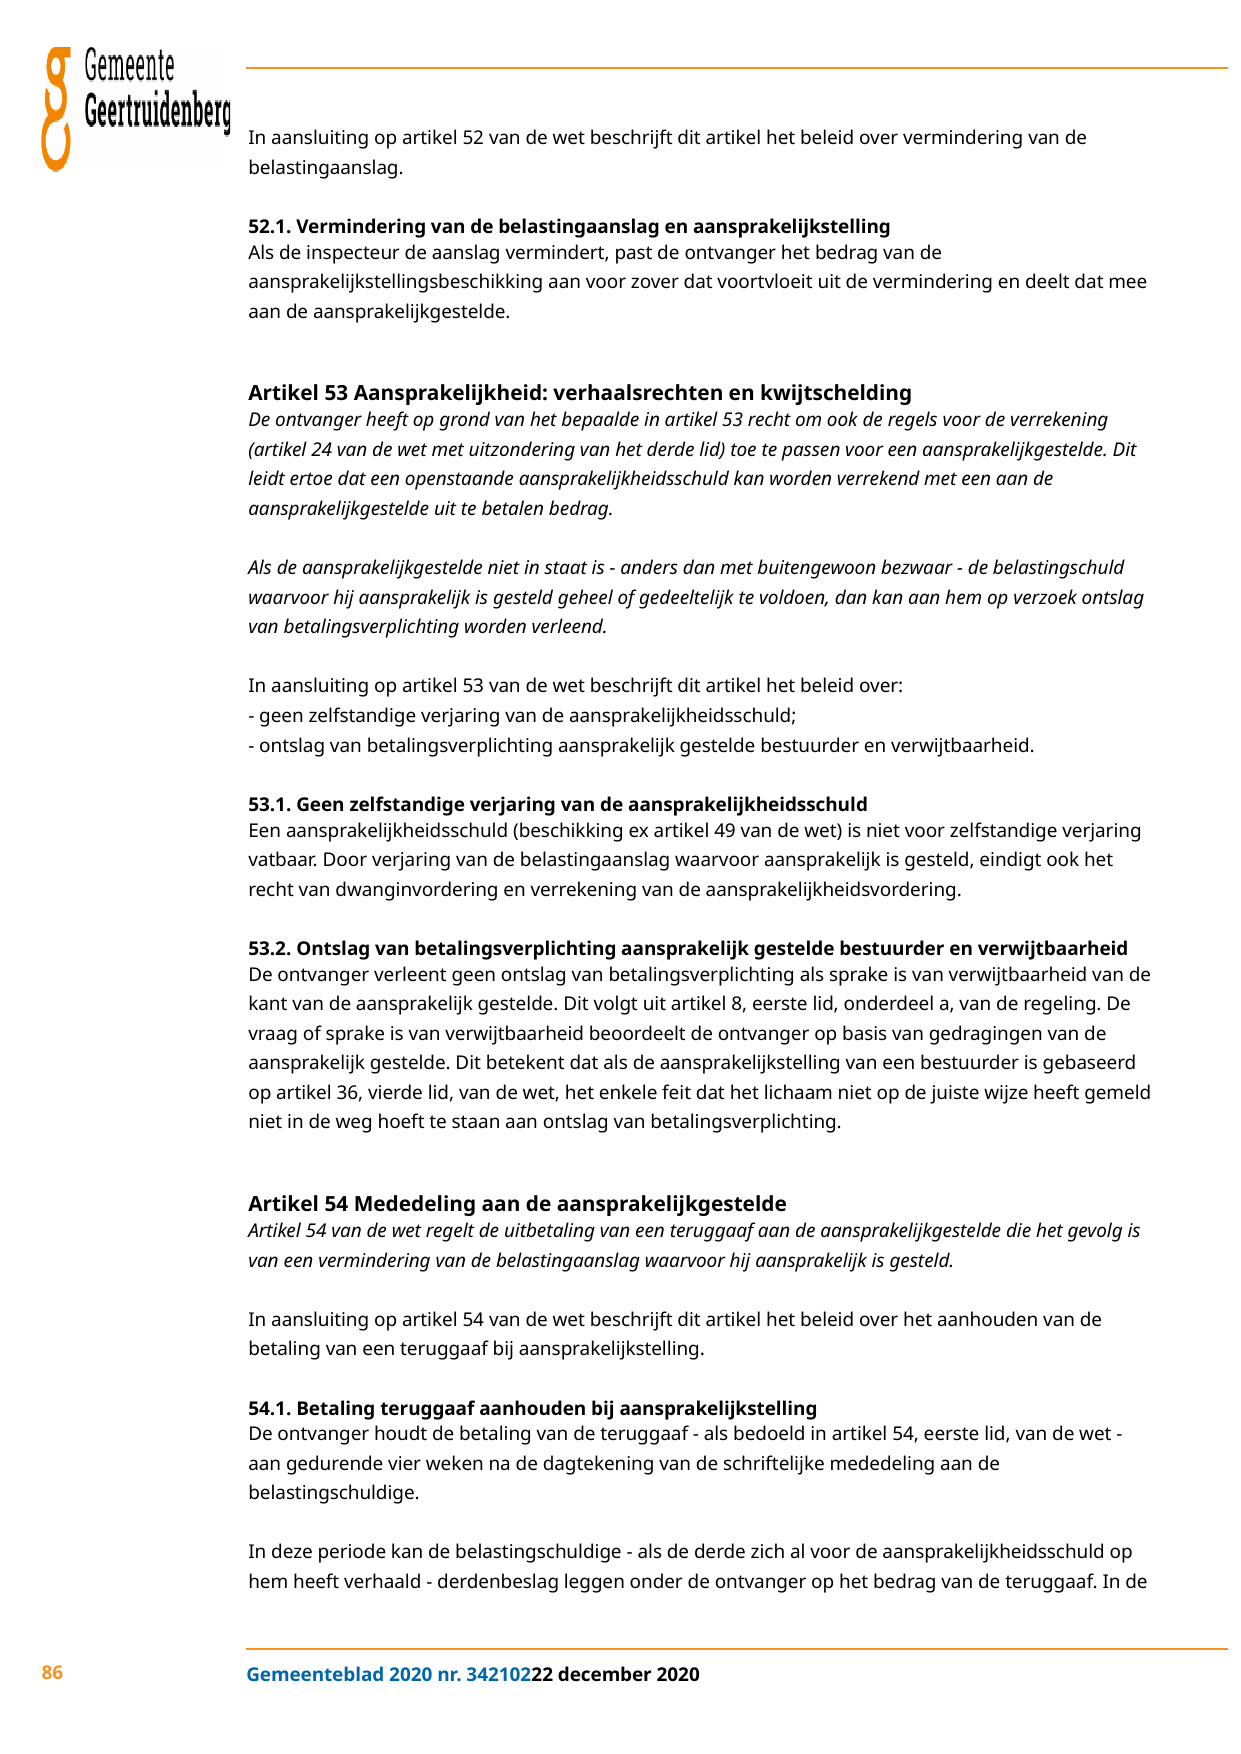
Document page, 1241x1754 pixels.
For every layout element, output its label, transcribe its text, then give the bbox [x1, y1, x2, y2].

text In deze periode kan de belastingschuldige - als de derde zich al voor de aansprakelijkheidsschuld op hem heeft verhaald - derdenbeslag leggen onder de ontvanger op het bedrag van de teruggaaf. In de [248, 1539, 1152, 1594]
text Als de aansprakelijkgestelde niet in staat is - anders dan met buitengewoon bezwaar - de belastingschuld waarvoor hij aansprakelijk is gesteld geheel of gedeeltelijk te voldoen, dan kan aan hem op verzoek ontslag van betalingsverplichting worden verleend. [248, 554, 1152, 639]
picture [41, 47, 231, 172]
text Als de inspecteur de aanslag vermindert, past de ontvanger het bedrag van de aansprakelijkstellingsbeschikking aan voor zover dat voortvloeit uit de vermindering en deelt dat mee aan de aansprakelijkgestelde. [248, 239, 1152, 324]
text 53.1. Geen zelfstandige verjaring van de aansprakelijkheidsschuld [248, 791, 1152, 817]
text Artikel 53 Aansprakelijkheid: verhaalsrechten en kwijtschelding [248, 378, 1152, 406]
text Artikel 54 van de wet regelt de uitbetaling van een teruggaaf aan de aansprakelijkgestelde die het gevolg is van een vermindering van de belastingaanslag waarvoor hij aansprakelijk is gesteld. [248, 1217, 1152, 1272]
text In aansluiting op artikel 52 van de wet beschrijft dit artikel het beleid over vermindering van de belastingaanslag. [248, 124, 1152, 180]
text Een aansprakelijkheidsschuld (beschikking ex artikel 49 van de wet) is niet voor zelfstandige verjaring vatbaar. Door verjaring van de belastingaanslag waarvoor aansprakelijk is gesteld, eindigt ook het recht van dwanginvordering en verrekening van de aansprakelijkheidsvordering. [248, 817, 1152, 902]
text De ontvanger houdt de betaling van de teruggaaf - als bedoeld in artikel 54, eerste lid, van de wet - aan gedurende vier weken na de dagtekening van de schriftelijke mededeling aan de belastingschuldige. [248, 1420, 1152, 1505]
text De ontvanger verleent geen ontslag van betalingsverplichting als sprake is van verwijtbaarheid van de kant van de aansprakelijk gestelde. Dit volgt uit artikel 8, eerste lid, onderdeel a, van de regeling. De vraag of sprake is van verwijtbaarheid beoordeelt de ontvanger op basis van gedragingen van de aansprakelijk gestelde. Dit betekent dat als de aansprakelijkstelling van een bestuurder is gebaseerd op artikel 36, vierde lid, van de wet, het enkele feit dat het lichaam niet op de juiste wijze heeft gemeld niet in de weg hoeft te staan aan ontslag van betalingsverplichting. [248, 961, 1152, 1134]
text - ontslag van betalingsverplichting aansprakelijk gestelde bestuurder en verwijtbaarheid. [248, 732, 1152, 758]
text De ontvanger heeft op grond van het bepaalde in artikel 53 recht om ook de regels voor de verrekening (artikel 24 van de wet met uitzondering van het derde lid) toe te passen voor een aansprakelijkgestelde. Dit leidt ertoe dat een openstaande aansprakelijkheidsschuld kan worden verrekend met een aan de aansprakelijkgestelde uit te betalen bedrag. [248, 406, 1152, 521]
text 54.1. Betaling teruggaaf aanhouden bij aansprakelijkstelling [248, 1395, 1152, 1420]
text In aansluiting op artikel 53 van de wet beschrijft dit artikel het beleid over: [248, 673, 1152, 698]
text 53.2. Ontslag van betalingsverplichting aansprakelijk gestelde bestuurder en verwijtbaarheid [248, 935, 1152, 961]
text 52.1. Vermindering van de belastingaanslag en aansprakelijkstelling [248, 213, 1152, 239]
text In aansluiting op artikel 54 van de wet beschrijft dit artikel het beleid over het aanhouden van de betaling van een teruggaaf bij aansprakelijkstelling. [248, 1306, 1152, 1361]
text Artikel 54 Mededeling aan de aansprakelijkgestelde [248, 1189, 1152, 1217]
text - geen zelfstandige verjaring van de aansprakelijkheidsschuld; [248, 702, 1152, 728]
